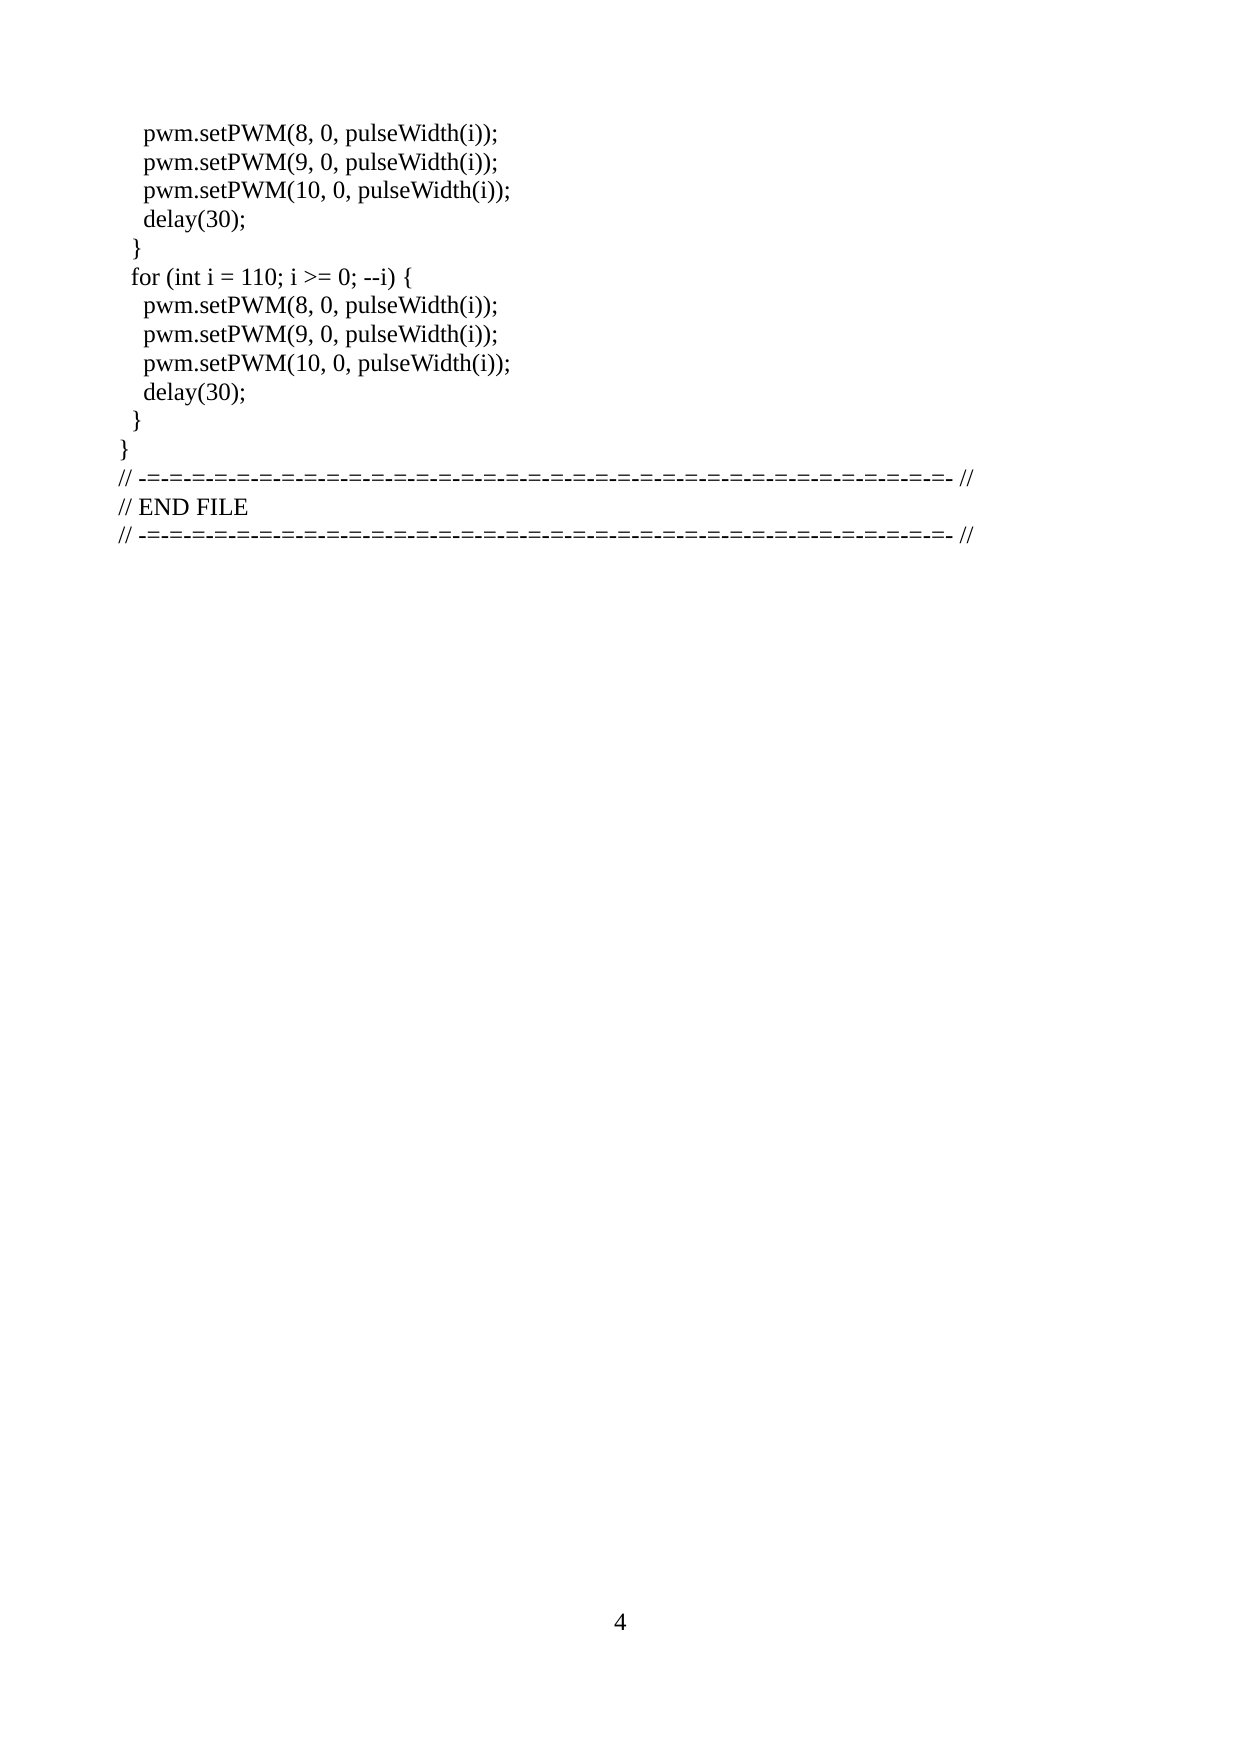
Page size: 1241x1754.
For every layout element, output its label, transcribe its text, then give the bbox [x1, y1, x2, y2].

text pwm.setPWM(9, 0, pulseWidth(i)); [118, 319, 1122, 348]
text pwm.setPWM(10, 0, pulseWidth(i)); [118, 348, 1122, 377]
text } [118, 406, 1122, 434]
text // -=-=-=-=-=-=-=-=-=-=-=-=-=-=-=-=-=-=-=-=-=-=-=-=-=-=-=-=-=-=-=-=-=-=-=-=- // [118, 463, 1122, 492]
text pwm.setPWM(8, 0, pulseWidth(i)); [118, 291, 1122, 319]
text } [118, 434, 1122, 463]
text delay(30); [118, 377, 1122, 406]
text pwm.setPWM(10, 0, pulseWidth(i)); [118, 176, 1122, 204]
text pwm.setPWM(9, 0, pulseWidth(i)); [118, 147, 1122, 176]
text // -=-=-=-=-=-=-=-=-=-=-=-=-=-=-=-=-=-=-=-=-=-=-=-=-=-=-=-=-=-=-=-=-=-=-=-=- // [118, 521, 1122, 549]
text pwm.setPWM(8, 0, pulseWidth(i)); [118, 118, 1122, 147]
text delay(30); [118, 204, 1122, 233]
text } [118, 233, 1122, 262]
text for (int i = 110; i >= 0; --i) { [118, 262, 1122, 291]
text // END FILE [118, 492, 1122, 521]
